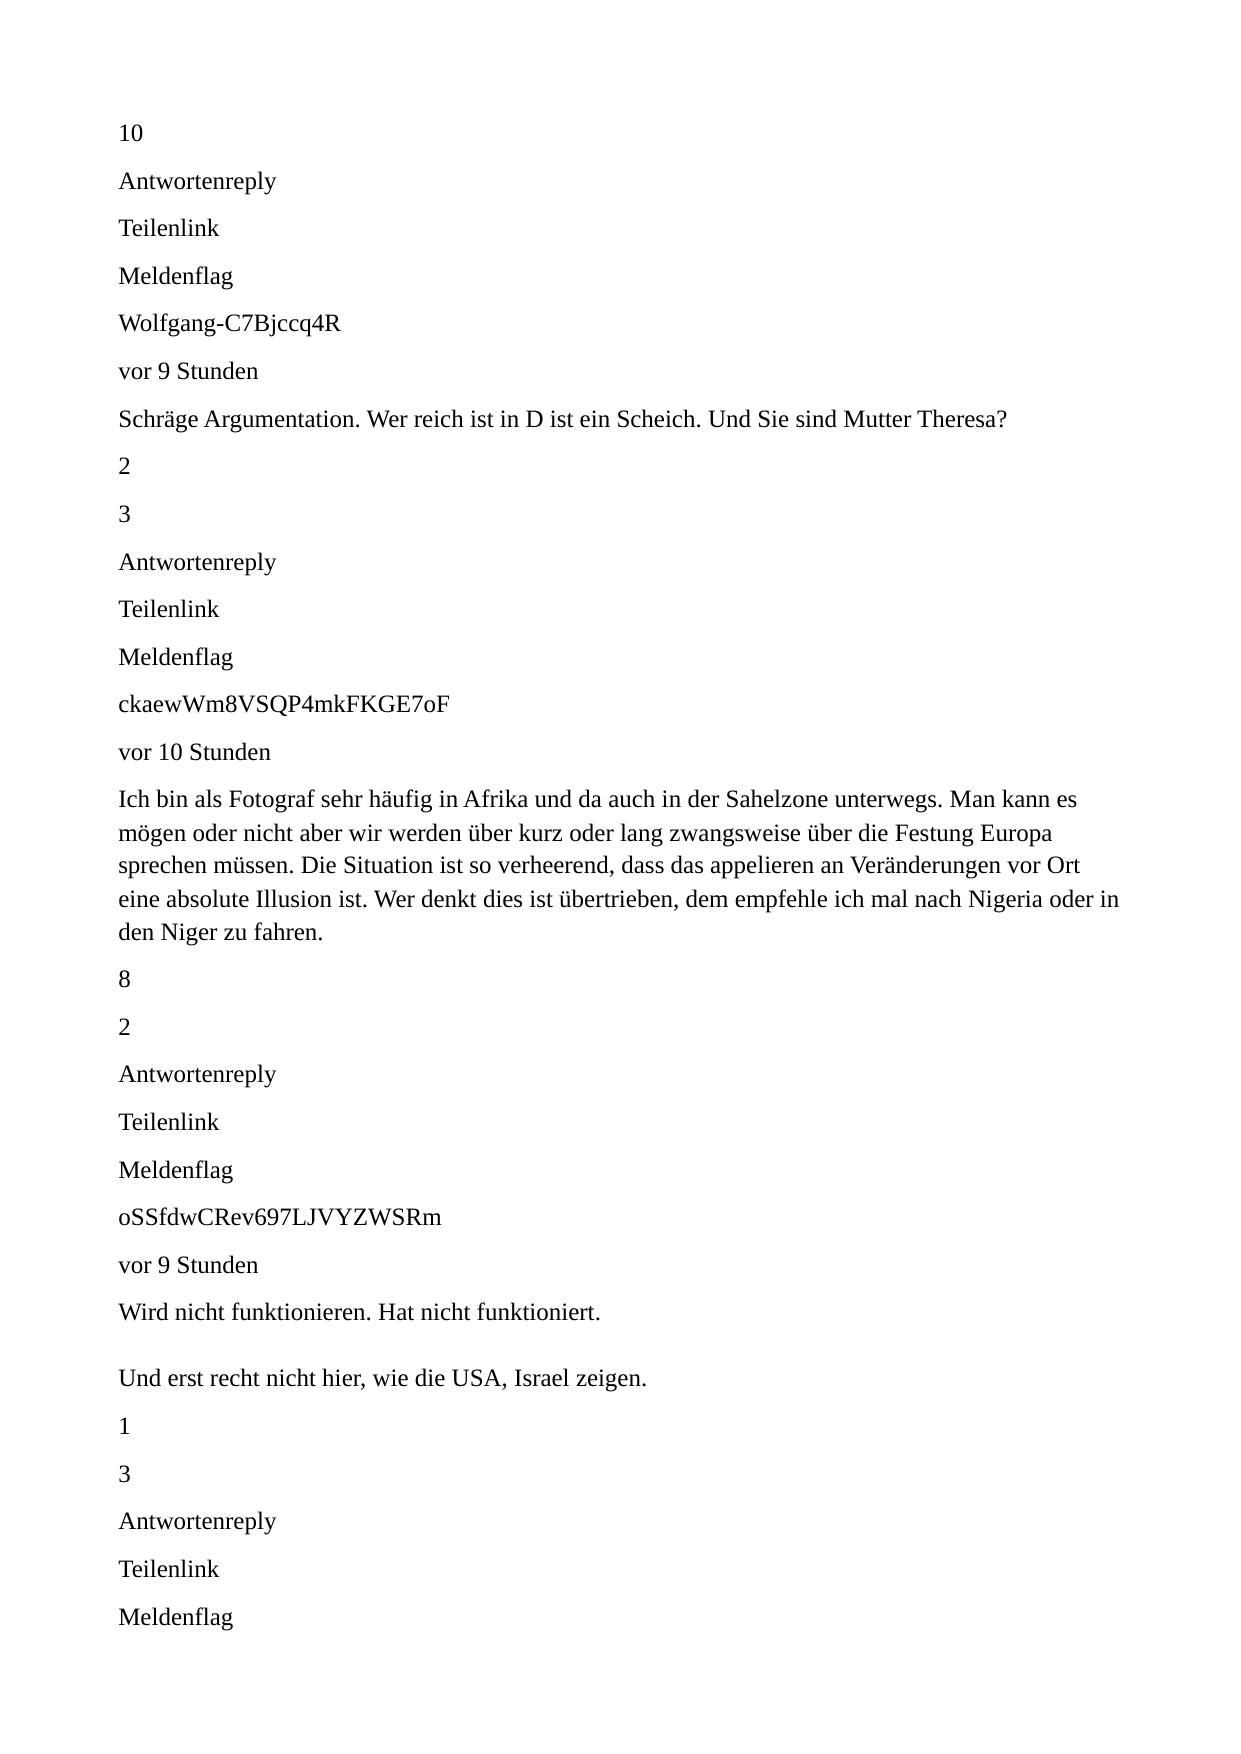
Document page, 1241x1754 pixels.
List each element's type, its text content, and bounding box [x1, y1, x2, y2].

text Wolfgang-C7Bjccq4R [118, 308, 1122, 337]
text 2 [118, 1012, 1122, 1041]
text Antwortenreply [118, 166, 1122, 194]
text vor 10 Stunden [118, 737, 1122, 766]
text 10 [118, 118, 1122, 147]
text Meldenflag [118, 1602, 1122, 1630]
text vor 9 Stunden [118, 356, 1122, 385]
text Meldenflag [118, 1155, 1122, 1183]
text Teilenlink [118, 1107, 1122, 1136]
text Teilenlink [118, 213, 1122, 242]
text Teilenlink [118, 1554, 1122, 1583]
text Teilenlink [118, 594, 1122, 623]
text 8 [118, 964, 1122, 993]
text Meldenflag [118, 261, 1122, 290]
text Schräge Argumentation. Wer reich ist in D ist ein Scheich. Und Sie sind Mutter Theresa? [118, 404, 1122, 432]
text vor 9 Stunden [118, 1250, 1122, 1279]
text 3 [118, 1459, 1122, 1487]
text Antwortenreply [118, 1506, 1122, 1535]
text oSSfdwCRev697LJVYZWSRm [118, 1202, 1122, 1231]
text ckaewWm8VSQP4mkFKGE7oF [118, 689, 1122, 718]
text Ich bin als Fotograf sehr häufig in Afrika und da auch in der Sahelzone unterwegs. Man kann es mögen oder nicht aber wir werden über kurz oder lang zwangsweise über die Festung Europa sprechen müssen. Die Situation ist so verheerend, dass das appelieren an Veränderungen vor Ort eine absolute Illusion ist. Wer denkt dies ist übertrieben, dem empfehle ich mal nach Nigeria oder in den Niger zu fahren. [118, 784, 1122, 945]
text Meldenflag [118, 642, 1122, 671]
text 3 [118, 499, 1122, 528]
text 2 [118, 451, 1122, 480]
text Antwortenreply [118, 1059, 1122, 1088]
text 1 [118, 1411, 1122, 1440]
text Antwortenreply [118, 547, 1122, 575]
text Wird nicht funktionieren. Hat nicht funktioniert. Und erst recht nicht hier, wie die USA, Israel zeigen. [118, 1297, 1122, 1392]
